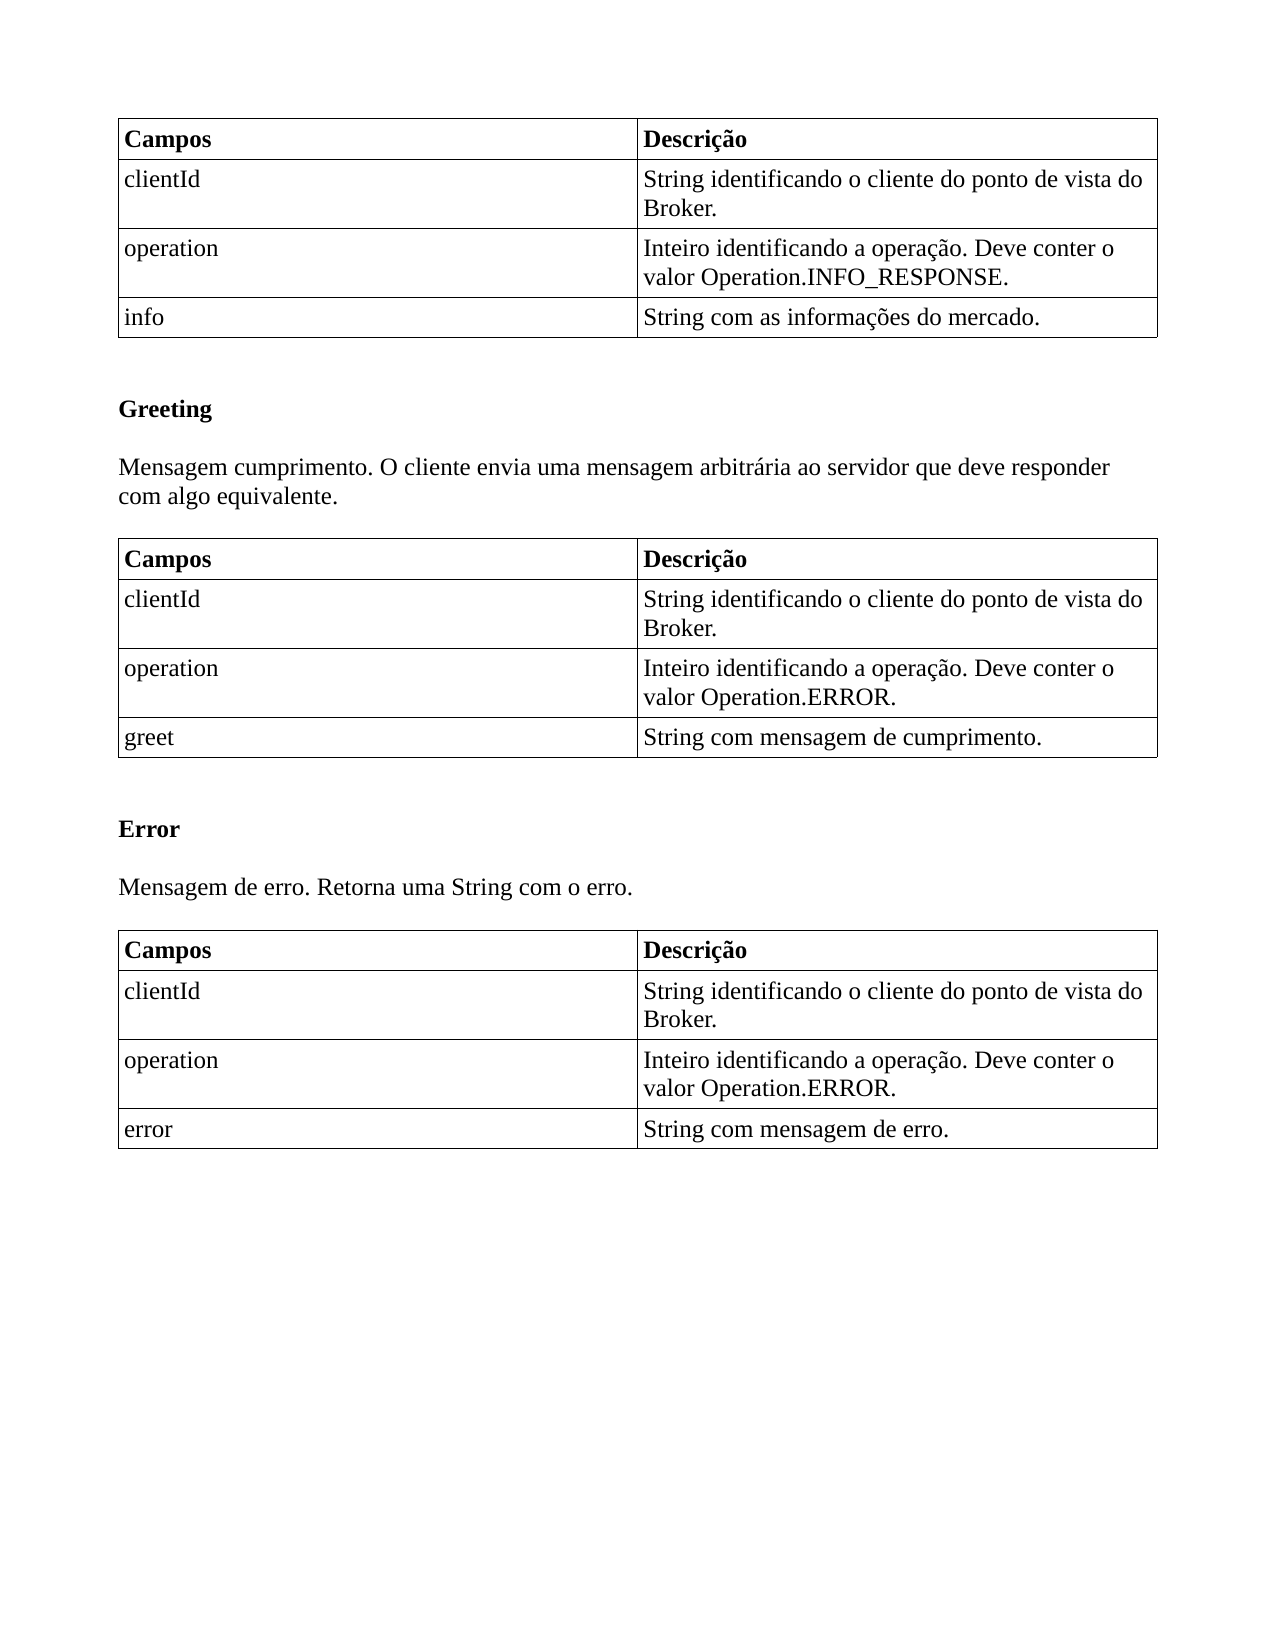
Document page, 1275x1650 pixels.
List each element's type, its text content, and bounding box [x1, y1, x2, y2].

table_cell String com as informações do mercado. [638, 298, 1157, 337]
table_header Campos [119, 119, 637, 158]
table_cell String identificando o cliente do ponto de vista do Broker. [638, 971, 1157, 1039]
table_header Descrição [638, 539, 1157, 578]
table_cell String identificando o cliente do ponto de vista do Broker. [638, 580, 1157, 648]
table_cell String identificando o cliente do ponto de vista do Broker. [638, 160, 1157, 227]
table_cell error [119, 1109, 637, 1148]
table_header Descrição [638, 931, 1157, 970]
text Error [118, 814, 1157, 843]
table_cell Inteiro identificando a operação. Deve conter o valor Operation.INFO_RESPONSE. [638, 229, 1157, 297]
table_cell operation [119, 229, 637, 297]
table_cell String com mensagem de cumprimento. [638, 718, 1157, 757]
table_cell clientId [119, 971, 637, 1039]
table_cell String com mensagem de erro. [638, 1109, 1157, 1148]
table_cell info [119, 298, 637, 337]
table_header Campos [119, 931, 637, 970]
table_cell operation [119, 649, 637, 717]
table_cell greet [119, 718, 637, 757]
table_header Descrição [638, 119, 1157, 158]
table_cell clientId [119, 580, 637, 648]
table_cell clientId [119, 160, 637, 227]
text Mensagem de erro. Retorna uma String com o erro. [118, 872, 1157, 901]
text Mensagem cumprimento. O cliente envia uma mensagem arbitrária ao servidor que deve responder com algo equivalente. [118, 452, 1157, 509]
table_cell Inteiro identificando a operação. Deve conter o valor Operation.ERROR. [638, 1040, 1157, 1108]
table_header Campos [119, 539, 637, 578]
table_cell operation [119, 1040, 637, 1108]
text Greeting [118, 394, 1157, 423]
table_cell Inteiro identificando a operação. Deve conter o valor Operation.ERROR. [638, 649, 1157, 717]
